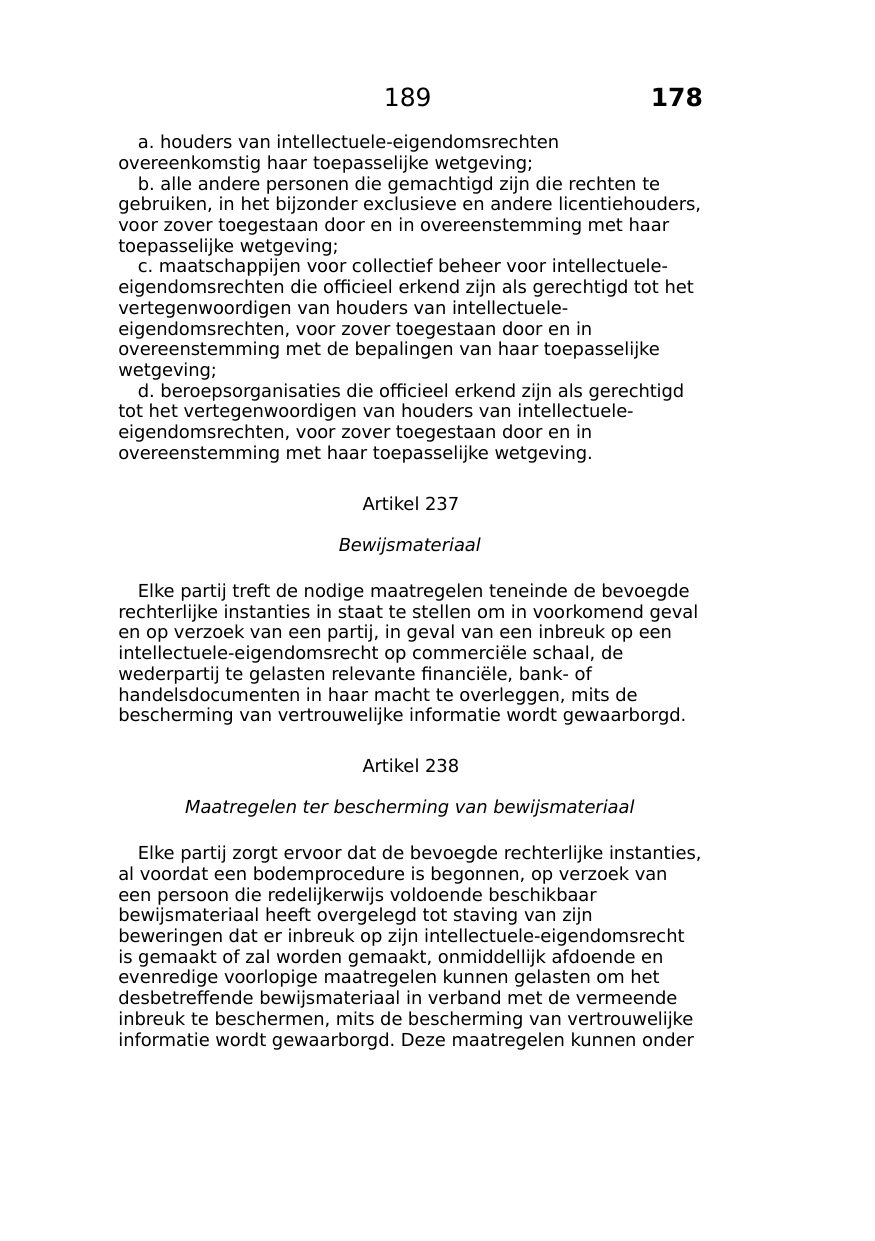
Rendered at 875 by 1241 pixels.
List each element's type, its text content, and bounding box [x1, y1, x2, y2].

subtitle Artikel 237 Bewijsmateriaal [118, 493, 703, 556]
text b. alle andere personen die gemachtigd zijn die rechten te gebruiken, in het bijzonder exclusieve en andere licentiehouders, voor zover toegestaan door en in overeenstemming met haar toepasselijke wetgeving; [118, 173, 703, 256]
text c. maatschappijen voor collectief beheer voor intellectuele-eigendomsrechten die officieel erkend zijn als gerechtigd tot het vertegenwoordigen van houders van intellectuele-eigendomsrechten, voor zover toegestaan door en in overeenstemming met de bepalingen van haar toepasselijke wetgeving; [118, 256, 703, 381]
text d. beroepsorganisaties die officieel erkend zijn als gerechtigd tot het vertegenwoordigen van houders van intellectuele-eigendomsrechten, voor zover toegestaan door en in overeenstemming met haar toepasselijke wetgeving. [118, 381, 703, 463]
text Elke partij treft de nodige maatregelen teneinde de bevoegde rechterlijke instanties in staat te stellen om in voorkomend geval en op verzoek van een partij, in geval van een inbreuk op een intellectuele-eigendomsrecht op commerciële schaal, de wederpartij te gelasten relevante financiële, bank- of handelsdocumenten in haar macht te overleggen, mits de bescherming van vertrouwelijke informatie wordt gewaarborgd. [118, 581, 703, 726]
text Elke partij zorgt ervoor dat de bevoegde rechterlijke instanties, al voordat een bodemprocedure is begonnen, op verzoek van een persoon die redelijkerwijs voldoende beschikbaar bewijsmateriaal heeft overgelegd tot staving van zijn beweringen dat er inbreuk op zijn intellectuele-eigendomsrecht is gemaakt of zal worden gemaakt, onmiddellijk afdoende en evenredige voorlopige maatregelen kunnen gelasten om het desbetreffende bewijsmateriaal in verband met de vermeende inbreuk te beschermen, mits de bescherming van vertrouwelijke informatie wordt gewaarborgd. Deze maatregelen kunnen onder [118, 843, 703, 1050]
subtitle Artikel 238 Maatregelen ter bescherming van bewijsmateriaal [118, 756, 703, 818]
text a. houders van intellectuele-eigendomsrechten overeenkomstig haar toepasselijke wetgeving; [118, 132, 703, 173]
